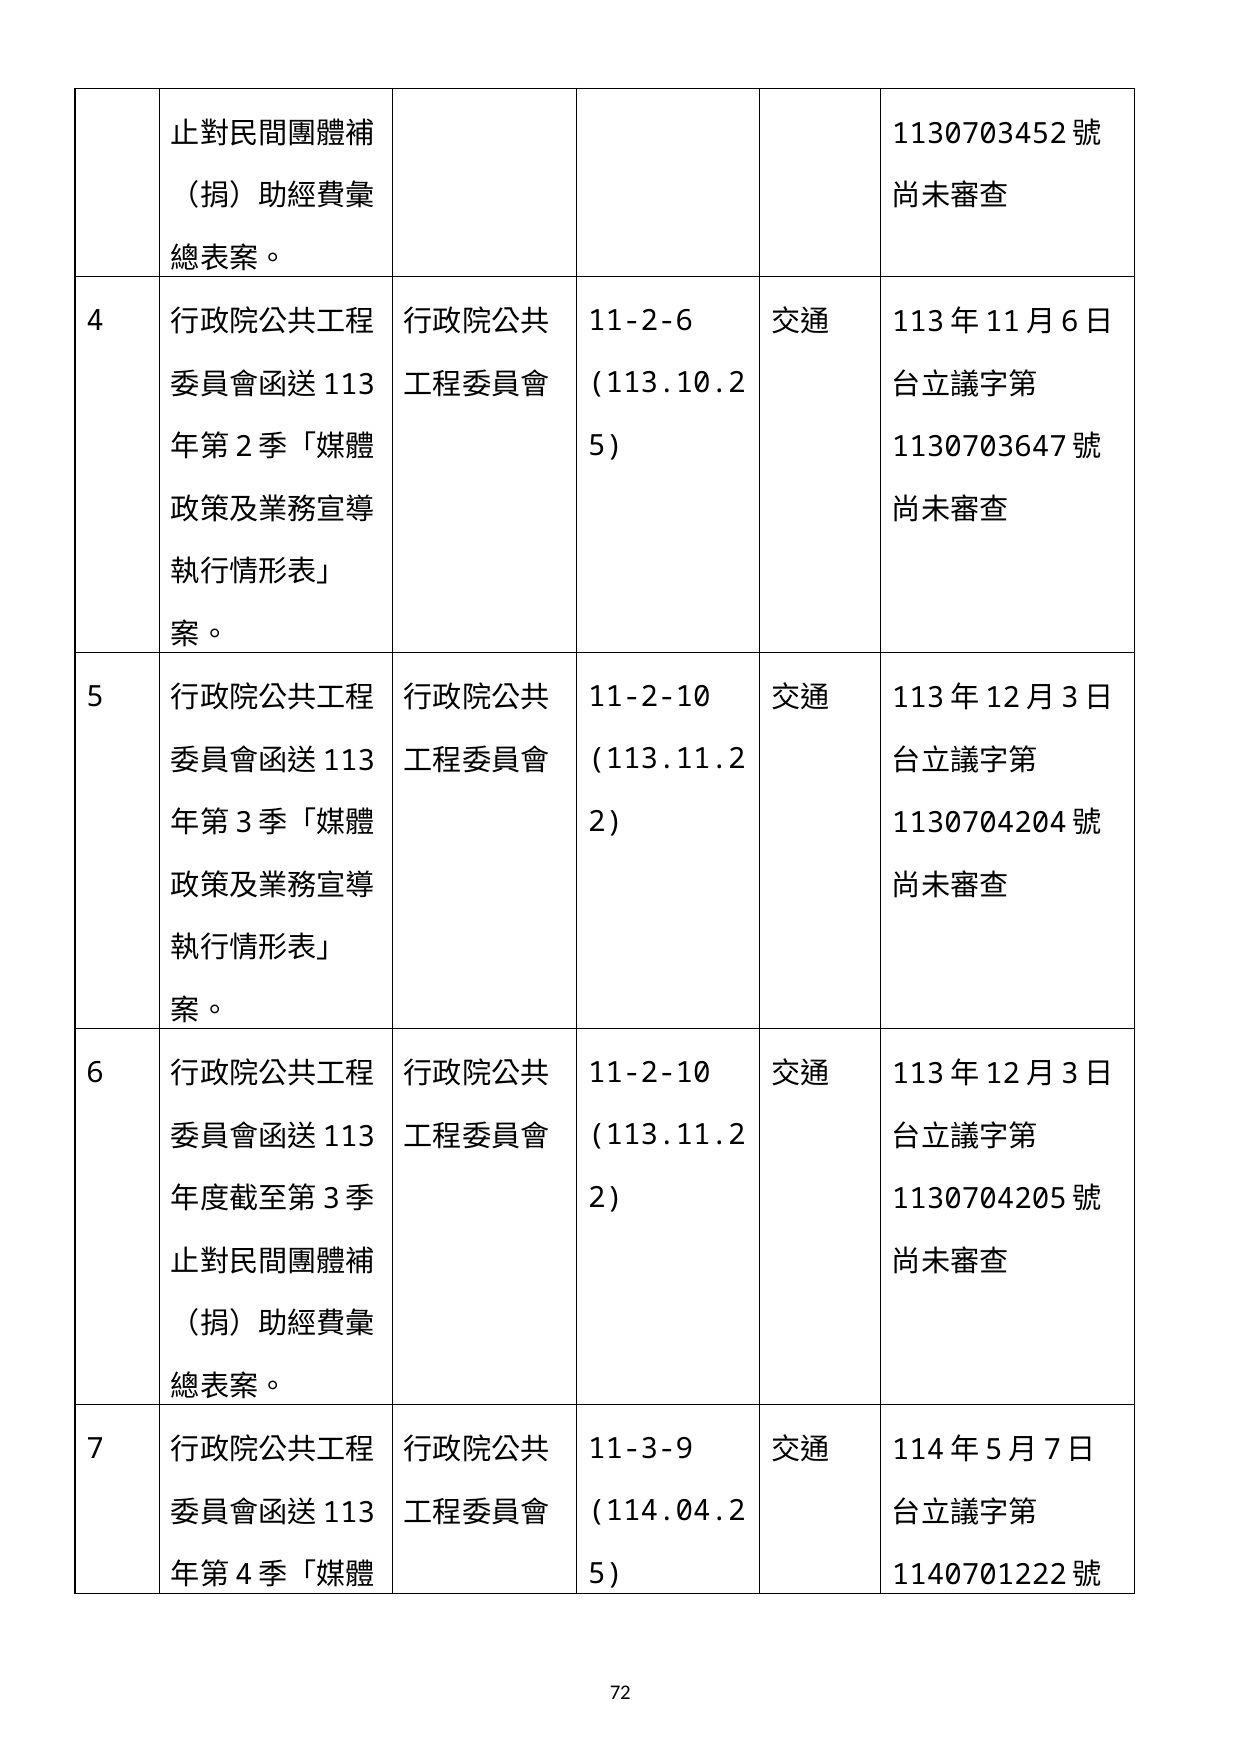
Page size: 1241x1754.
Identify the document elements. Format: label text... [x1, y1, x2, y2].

table_cell 6 [76, 1029, 159, 1404]
table_cell 行政院公共工程委員會 [393, 1029, 576, 1404]
table_cell 5 [76, 653, 159, 1028]
table_cell 交通 [760, 1029, 880, 1404]
table_cell 止對民間團體補（捐）助經費彙總表案。 [160, 89, 392, 276]
table_cell 113年12月3日 台立議字第1130704204號 尚未審查 [881, 653, 1134, 1028]
table_cell 交通 [760, 1405, 880, 1593]
table_cell 11-2-6 (113.10.25) [577, 277, 759, 652]
table_cell 1130703452號 尚未審查 [881, 89, 1134, 276]
table_cell 113年11月6日 台立議字第1130703647號 尚未審查 [881, 277, 1134, 652]
table_cell 11-2-10 (113.11.22) [577, 653, 759, 1028]
table_cell 114年5月7日 台立議字第1140701222號 [881, 1405, 1134, 1593]
table_cell 行政院公共工程委員會函送113年第2季「媒體政策及業務宣導執行情形表」案。 [160, 277, 392, 652]
table_cell 11-3-9 (114.04.25) [577, 1405, 759, 1593]
table_cell [577, 89, 759, 276]
table_cell [76, 89, 159, 276]
table_cell 行政院公共工程委員會函送113年第4季「媒體 [160, 1405, 392, 1593]
table_cell 行政院公共工程委員會 [393, 1405, 576, 1593]
table_cell 交通 [760, 277, 880, 652]
table_cell 行政院公共工程委員會函送113年度截至第3季止對民間團體補（捐）助經費彙總表案。 [160, 1029, 392, 1404]
table_cell 4 [76, 277, 159, 652]
table_cell [760, 89, 880, 276]
table_cell 行政院公共工程委員會 [393, 653, 576, 1028]
table_cell 行政院公共工程委員會函送113年第3季「媒體政策及業務宣導執行情形表」案。 [160, 653, 392, 1028]
table_cell [393, 89, 576, 276]
table_cell 7 [76, 1405, 159, 1593]
table_cell 113年12月3日 台立議字第1130704205號 尚未審查 [881, 1029, 1134, 1404]
table_cell 行政院公共工程委員會 [393, 277, 576, 652]
table_cell 11-2-10 (113.11.22) [577, 1029, 759, 1404]
table_cell 交通 [760, 653, 880, 1028]
